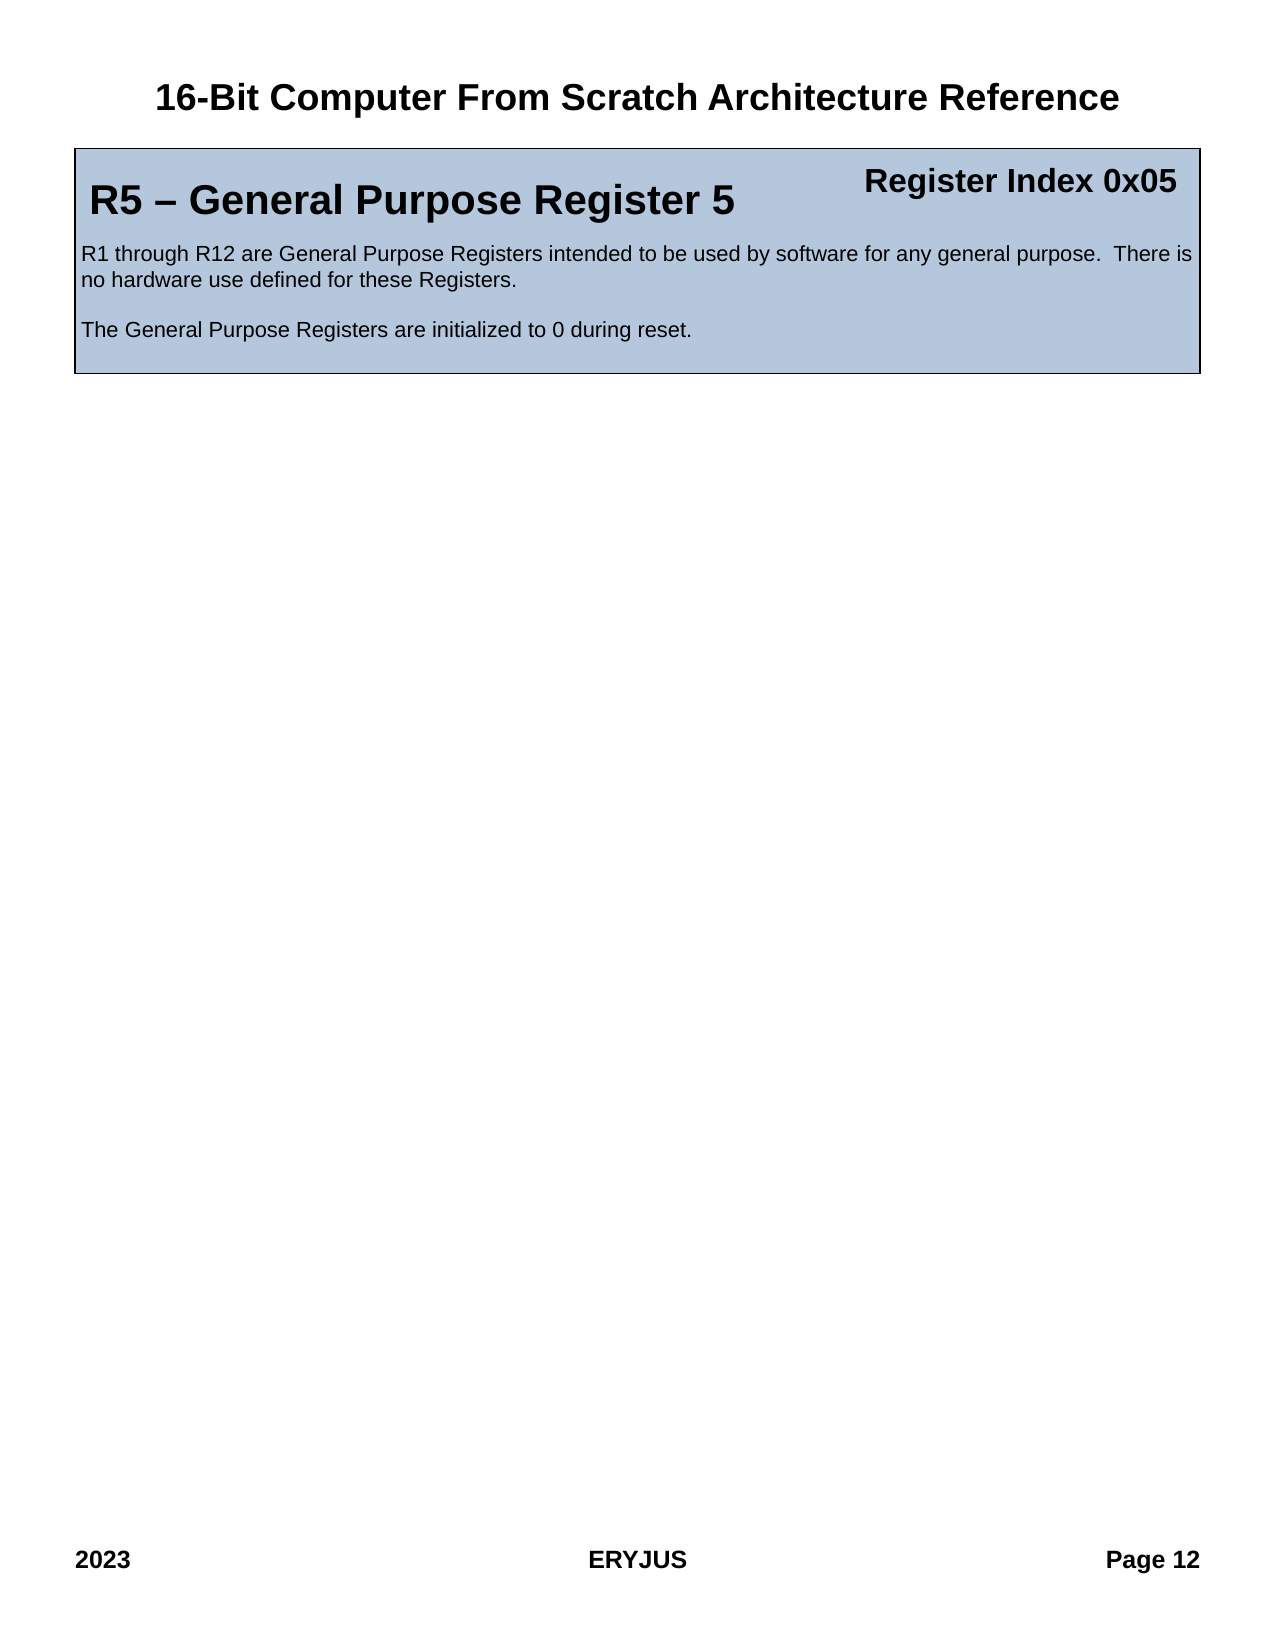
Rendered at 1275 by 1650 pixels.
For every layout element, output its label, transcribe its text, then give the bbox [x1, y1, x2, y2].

table_header R5 – General Purpose Register 5 [83, 155, 858, 241]
table_header Register Index 0x05 [858, 155, 1194, 241]
table_header R1 through R12 are General Purpose Registers intended to be used by software for any general purpose. There is no hardware use defined for these Registers. The General Purpose Registers are initialized to 0 during reset. [76, 149, 1199, 373]
